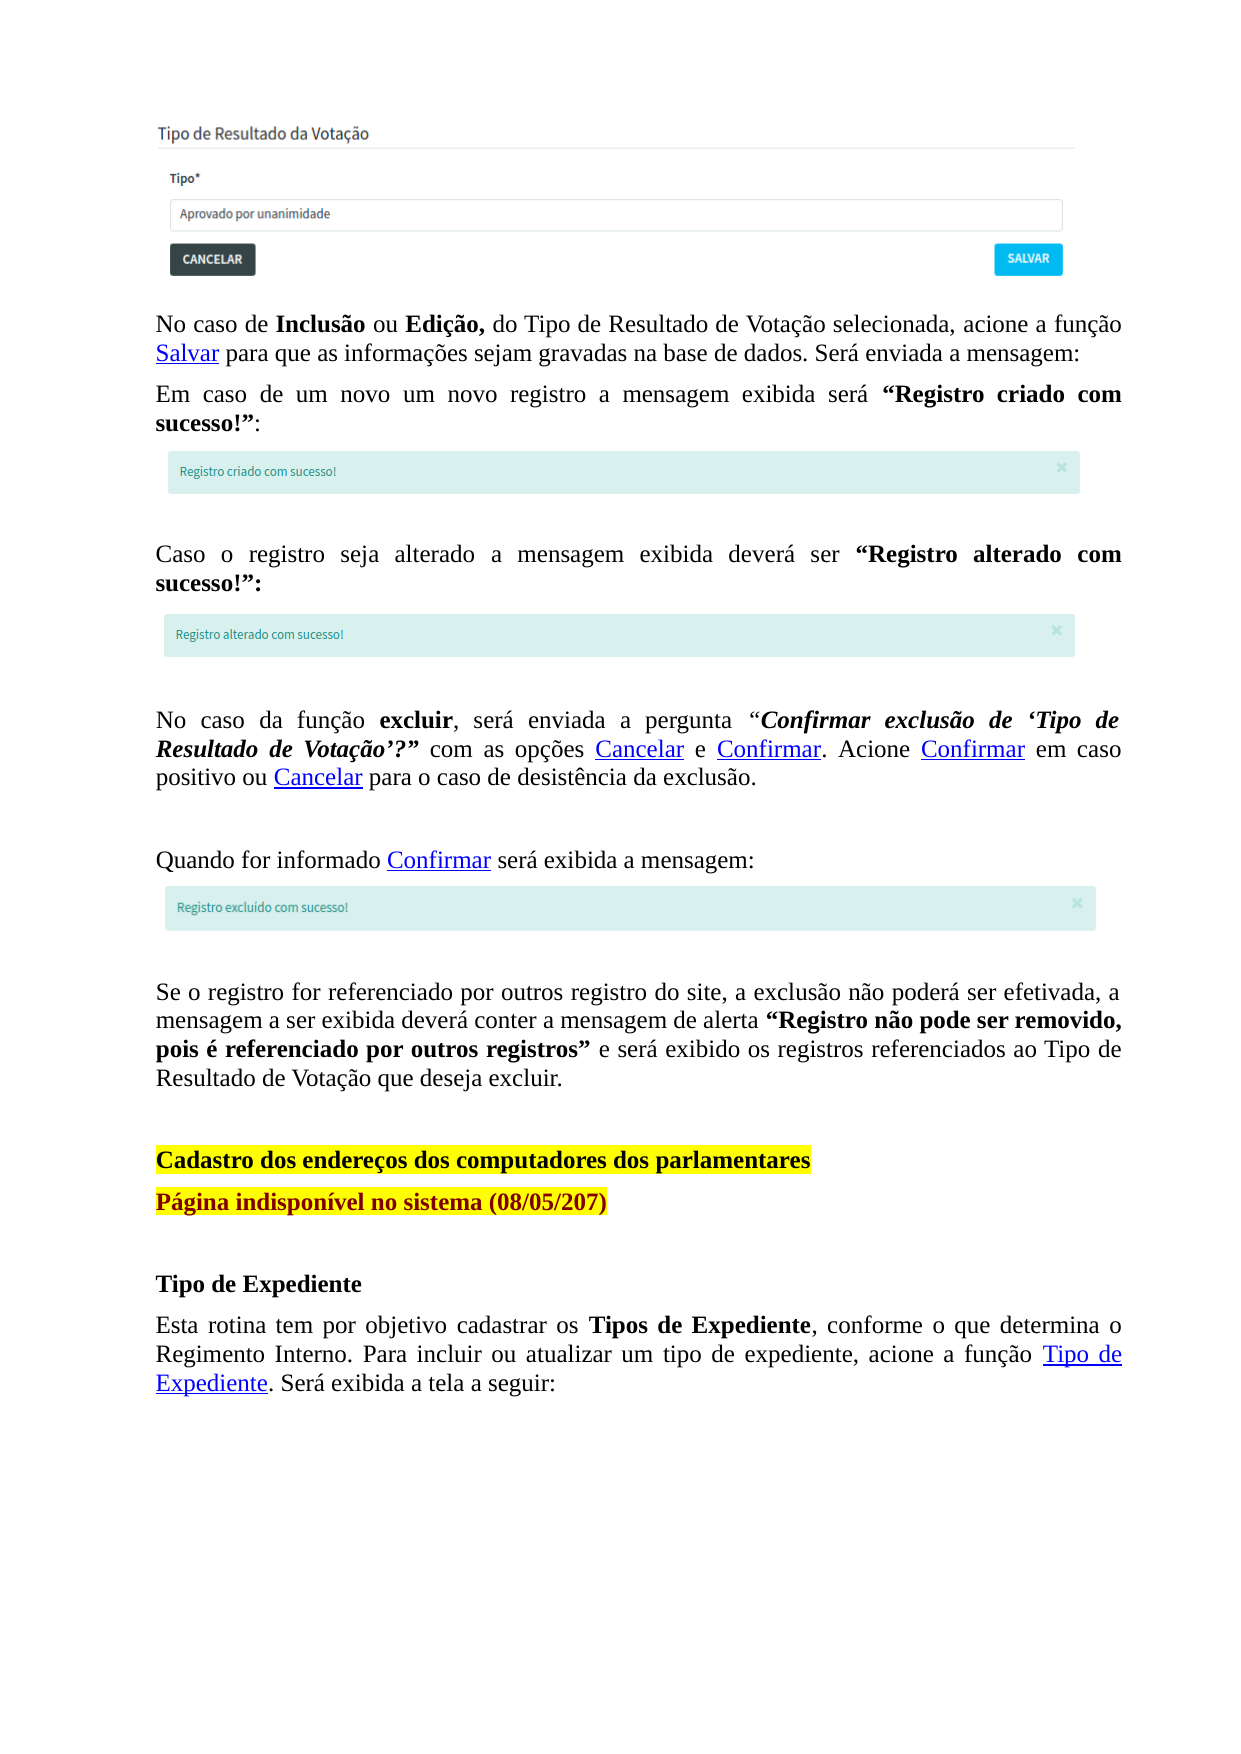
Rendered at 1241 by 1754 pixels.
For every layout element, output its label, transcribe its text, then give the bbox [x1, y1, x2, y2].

text No caso da função excluir, será enviada a pergunta “Confirmar exclusão de ‘Tipo de Resultado de Votação’?” com as opções Cancelar e Confirmar. Acione Confirmar em caso positivo ou Cancelar para o caso de desistência da exclusão. [156, 705, 1122, 791]
text Cadastro dos endereços dos computadores dos parlamentares [156, 1145, 1122, 1174]
text Se o registro for referenciado por outros registro do site, a exclusão não poderá ser efetivada, a mensagem a ser exibida deverá conter a mensagem de alerta “Registro não pode ser removido, pois é referenciado por outros registros” e será exibido os registros referenciados ao Tipo de Resultado de Votação que deseja excluir. [156, 977, 1122, 1092]
text Esta rotina tem por objetivo cadastrar os Tipos de Expediente, conforme o que determina o Regimento Interno. Para incluir ou atualizar um tipo de expediente, acione a função Tipo de Expediente. Será exibida a tela a seguir: [155, 1310, 1122, 1397]
picture [161, 883, 1099, 936]
picture [154, 118, 1086, 292]
text Página indisponível no sistema (08/05/207) [156, 1187, 1122, 1215]
text Caso o registro seja alterado a mensagem exibida deverá ser “Registro alterado com sucesso!”: [155, 539, 1122, 596]
text Em caso de um novo um novo registro a mensagem exibida será “Registro criado com sucesso!”: [155, 379, 1122, 436]
text Tipo de Expediente [155, 1269, 1122, 1298]
picture [165, 448, 1093, 498]
text Quando for informado Confirmar será exibida a mensagem: [156, 845, 1122, 874]
picture [157, 608, 1084, 664]
text No caso de Inclusão ou Edição, do Tipo de Resultado de Votação selecionada, acione a função Salvar para que as informações sejam gravadas na base de dados. Será enviada a mensagem: [155, 309, 1122, 366]
